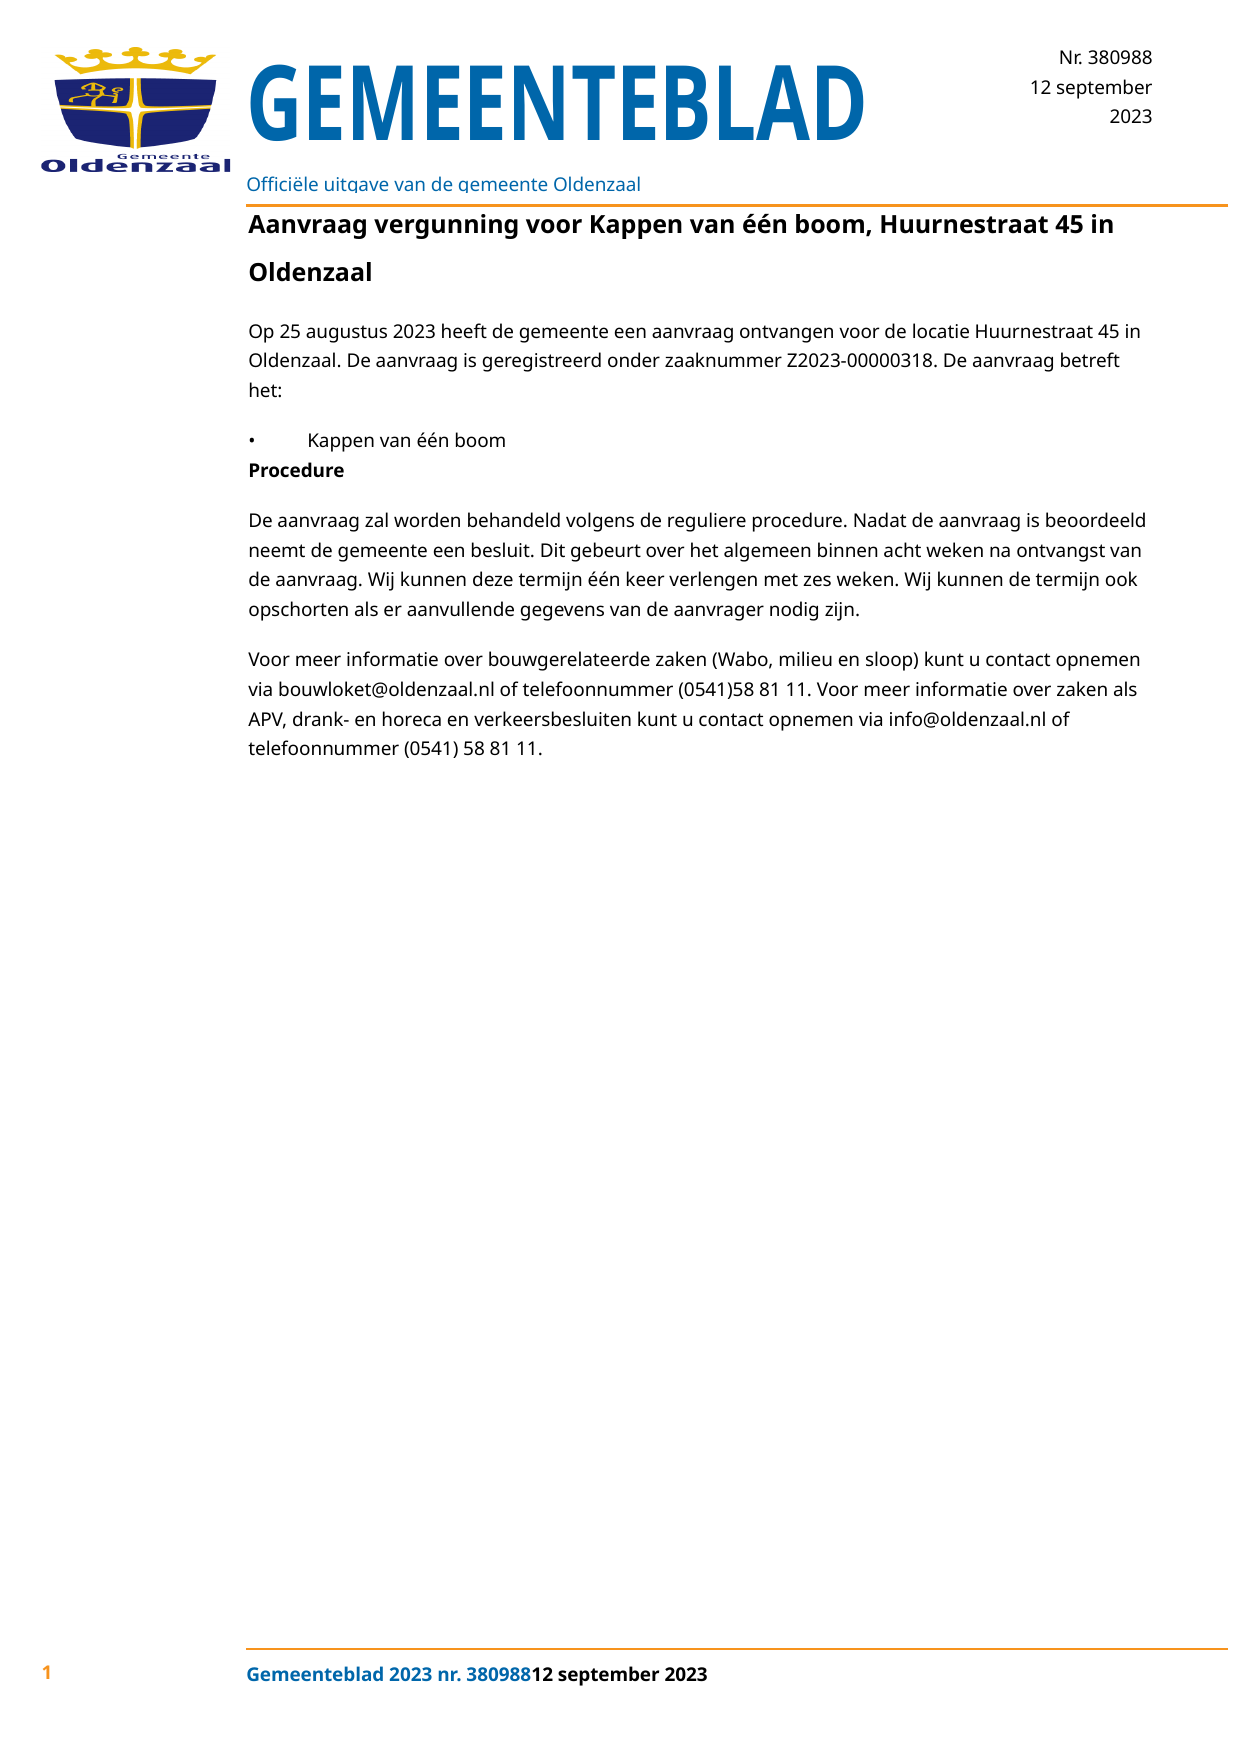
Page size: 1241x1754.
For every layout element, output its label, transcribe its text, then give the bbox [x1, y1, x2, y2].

text Op 25 augustus 2023 heeft de gemeente een aanvraag ontvangen voor de locatie Huurnestraat 45 in Oldenzaal. De aanvraag is geregistreerd onder zaaknummer Z2023-00000318. De aanvraag betreft het: [248, 318, 1152, 403]
list Kappen van één boom [248, 427, 1152, 453]
text Aanvraag vergunning voor Kappen van één boom, Huurnestraat 45 in Oldenzaal [248, 207, 1152, 288]
text Procedure [248, 457, 1152, 483]
picture [41, 47, 231, 172]
text Voor meer informatie over bouwgerelateerde zaken (Wabo, milieu en sloop) kunt u contact opnemen via bouwloket@oldenzaal.nl of telefoonnummer (0541)58 81 11. Voor meer informatie over zaken als APV, drank- en horeca en verkeersbesluiten kunt u contact opnemen via info@oldenzaal.nl of telefoonnummer (0541) 58 81 11. [248, 647, 1152, 761]
text De aanvraag zal worden behandeld volgens de reguliere procedure. Nadat de aanvraag is beoordeeld neemt de gemeente een besluit. Dit gebeurt over het algemeen binnen acht weken na ontvangst van de aanvraag. Wij kunnen deze termijn één keer verlengen met zes weken. Wij kunnen de termijn ook opschorten als er aanvullende gegevens van de aanvrager nodig zijn. [248, 507, 1152, 622]
